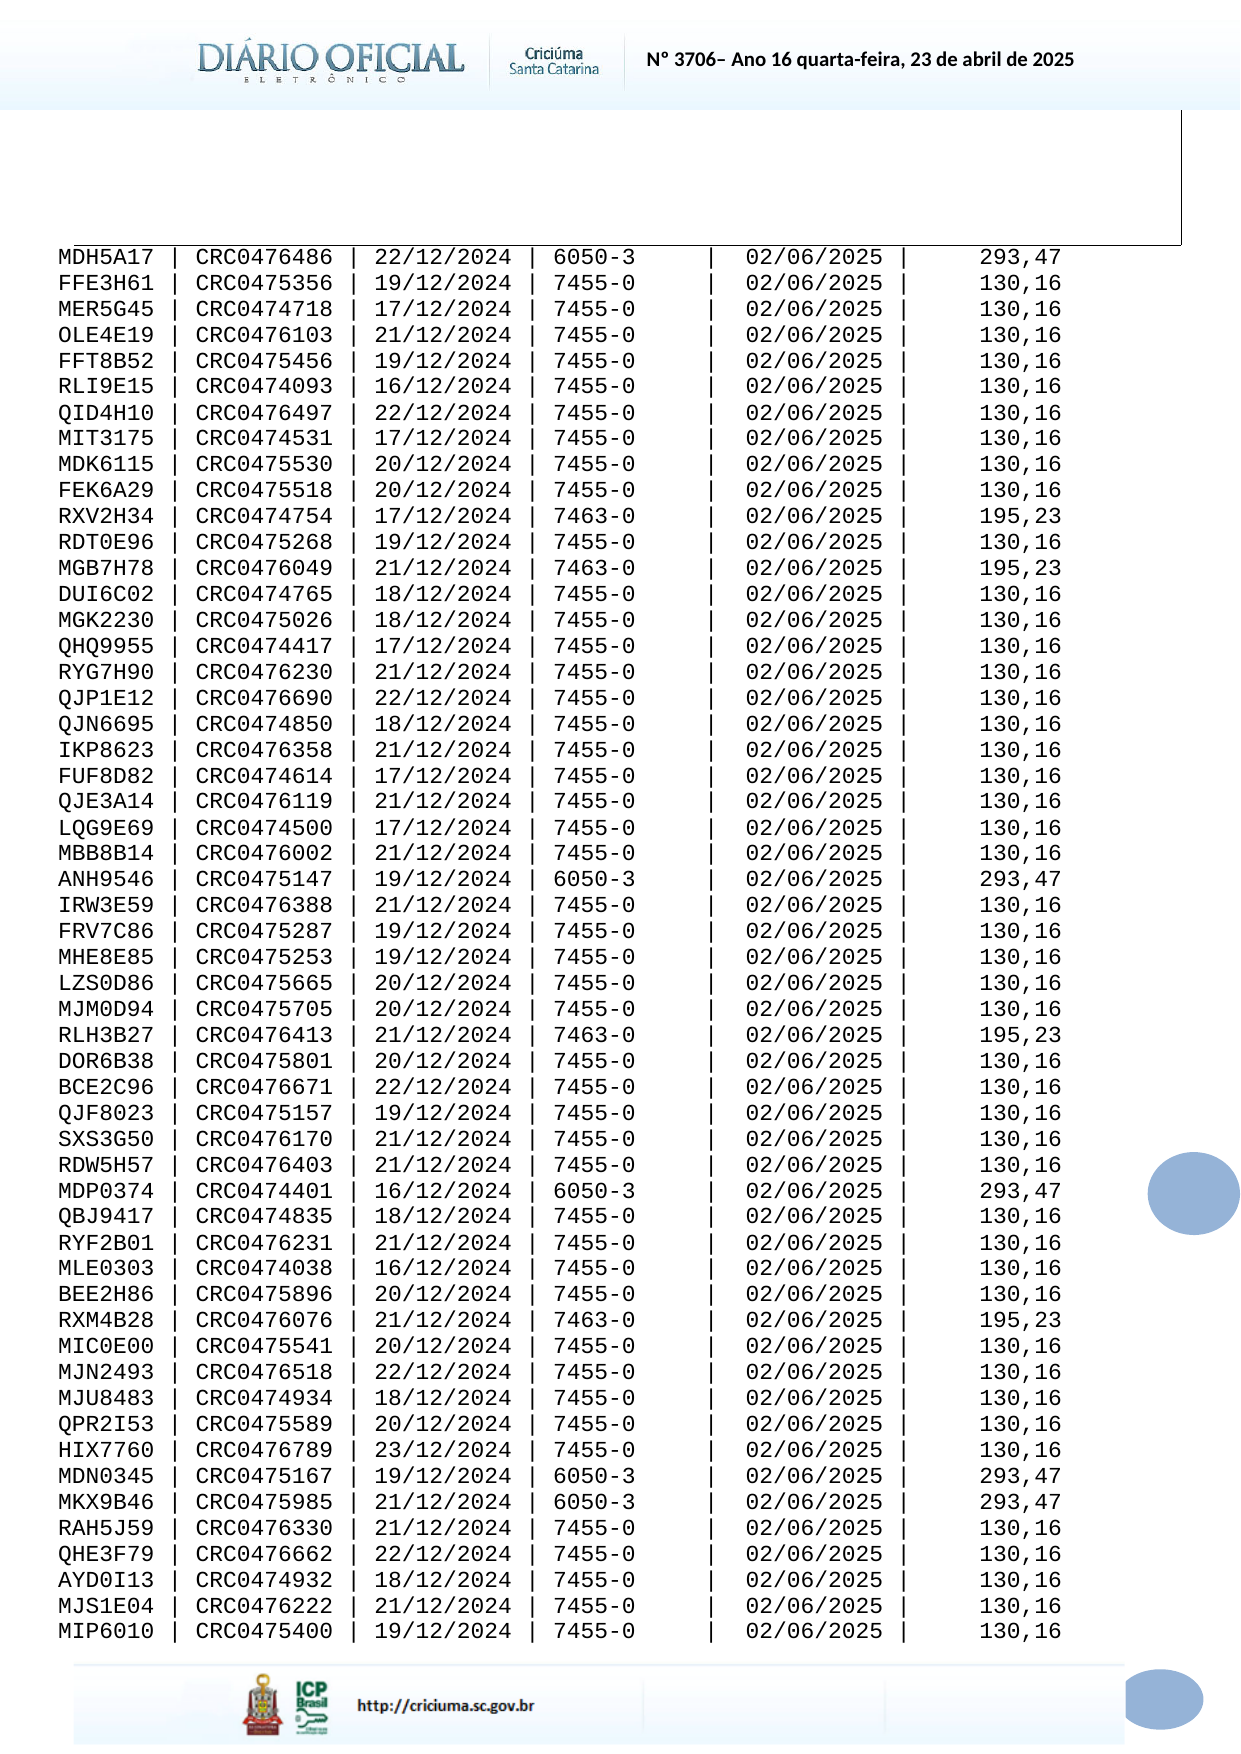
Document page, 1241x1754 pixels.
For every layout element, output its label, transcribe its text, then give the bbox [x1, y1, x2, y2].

text IRW3E59 | CRC0476388 | 21/12/2024 | 7455-0 | 02/06/2025 | 130,16 [44, 894, 1181, 919]
text DOR6B38 | CRC0475801 | 20/12/2024 | 7455-0 | 02/06/2025 | 130,16 [44, 1049, 1181, 1075]
text MIP6010 | CRC0475400 | 19/12/2024 | 7455-0 | 02/06/2025 | 130,16 [44, 1620, 1181, 1646]
text QJE3A14 | CRC0476119 | 21/12/2024 | 7455-0 | 02/06/2025 | 130,16 [44, 790, 1181, 816]
text MDP0374 | CRC0474401 | 16/12/2024 | 6050-3 | 02/06/2025 | 293,47 [44, 1179, 1150, 1205]
text OLE4E19 | CRC0476103 | 21/12/2024 | 7455-0 | 02/06/2025 | 130,16 [44, 323, 1181, 349]
text QID4H10 | CRC0476497 | 22/12/2024 | 7455-0 | 02/06/2025 | 130,16 [44, 401, 1181, 427]
text MJS1E04 | CRC0476222 | 21/12/2024 | 7455-0 | 02/06/2025 | 130,16 [44, 1594, 1181, 1620]
text MIT3175 | CRC0474531 | 17/12/2024 | 7455-0 | 02/06/2025 | 130,16 [44, 427, 1181, 453]
text RDW5H57 | CRC0476403 | 21/12/2024 | 7455-0 | 02/06/2025 | 130,16 [44, 1153, 1180, 1179]
text FEK6A29 | CRC0475518 | 20/12/2024 | 7455-0 | 02/06/2025 | 130,16 [44, 479, 1181, 504]
text QJN6695 | CRC0474850 | 18/12/2024 | 7455-0 | 02/06/2025 | 130,16 [44, 712, 1181, 738]
text RXM4B28 | CRC0476076 | 21/12/2024 | 7463-0 | 02/06/2025 | 195,23 [44, 1309, 1181, 1334]
text FRV7C86 | CRC0475287 | 19/12/2024 | 7455-0 | 02/06/2025 | 130,16 [44, 919, 1181, 946]
text RYF2B01 | CRC0476231 | 21/12/2024 | 7455-0 | 02/06/2025 | 130,16 [44, 1231, 1181, 1257]
text LQG9E69 | CRC0474500 | 17/12/2024 | 7455-0 | 02/06/2025 | 130,16 [44, 816, 1181, 842]
text IKP8623 | CRC0476358 | 21/12/2024 | 7455-0 | 02/06/2025 | 130,16 [44, 738, 1181, 764]
text MKX9B46 | CRC0475985 | 21/12/2024 | 6050-3 | 02/06/2025 | 293,47 [44, 1490, 1181, 1516]
text RXV2H34 | CRC0474754 | 17/12/2024 | 7463-0 | 02/06/2025 | 195,23 [44, 504, 1181, 531]
text HIX7760 | CRC0476789 | 23/12/2024 | 7455-0 | 02/06/2025 | 130,16 [44, 1438, 1181, 1464]
text RDT0E96 | CRC0475268 | 19/12/2024 | 7455-0 | 02/06/2025 | 130,16 [44, 531, 1181, 556]
text BEE2H86 | CRC0475896 | 20/12/2024 | 7455-0 | 02/06/2025 | 130,16 [44, 1283, 1181, 1309]
text FFT8B52 | CRC0475456 | 19/12/2024 | 7455-0 | 02/06/2025 | 130,16 [44, 349, 1181, 375]
text MBB8B14 | CRC0476002 | 21/12/2024 | 7455-0 | 02/06/2025 | 130,16 [44, 842, 1181, 868]
text QJF8023 | CRC0475157 | 19/12/2024 | 7455-0 | 02/06/2025 | 130,16 [44, 1101, 1181, 1127]
text LZS0D86 | CRC0475665 | 20/12/2024 | 7455-0 | 02/06/2025 | 130,16 [44, 971, 1181, 997]
text QJP1E12 | CRC0476690 | 22/12/2024 | 7455-0 | 02/06/2025 | 130,16 [44, 686, 1181, 712]
text RAH5J59 | CRC0476330 | 21/12/2024 | 7455-0 | 02/06/2025 | 130,16 [44, 1516, 1181, 1542]
text ANH9546 | CRC0475147 | 19/12/2024 | 6050-3 | 02/06/2025 | 293,47 [44, 868, 1181, 894]
text MJN2493 | CRC0476518 | 22/12/2024 | 7455-0 | 02/06/2025 | 130,16 [44, 1361, 1181, 1386]
text MIC0E00 | CRC0475541 | 20/12/2024 | 7455-0 | 02/06/2025 | 130,16 [44, 1334, 1181, 1361]
text QHQ9955 | CRC0474417 | 17/12/2024 | 7455-0 | 02/06/2025 | 130,16 [44, 634, 1181, 660]
text MGB7H78 | CRC0476049 | 21/12/2024 | 7463-0 | 02/06/2025 | 195,23 [44, 556, 1181, 582]
text FFE3H61 | CRC0475356 | 19/12/2024 | 7455-0 | 02/06/2025 | 130,16 [44, 271, 1181, 297]
text MHE8E85 | CRC0475253 | 19/12/2024 | 7455-0 | 02/06/2025 | 130,16 [44, 946, 1181, 971]
text AYD0I13 | CRC0474932 | 18/12/2024 | 7455-0 | 02/06/2025 | 130,16 [44, 1568, 1181, 1594]
text DUI6C02 | CRC0474765 | 18/12/2024 | 7455-0 | 02/06/2025 | 130,16 [44, 582, 1181, 608]
text BCE2C96 | CRC0476671 | 22/12/2024 | 7455-0 | 02/06/2025 | 130,16 [44, 1075, 1181, 1101]
text MJU8483 | CRC0474934 | 18/12/2024 | 7455-0 | 02/06/2025 | 130,16 [44, 1386, 1181, 1412]
text MDH5A17 | CRC0476486 | 22/12/2024 | 6050-3 | 02/06/2025 | 293,47 [44, 245, 1181, 271]
text QHE3F79 | CRC0476662 | 22/12/2024 | 7455-0 | 02/06/2025 | 130,16 [44, 1542, 1181, 1568]
text MDN0345 | CRC0475167 | 19/12/2024 | 6050-3 | 02/06/2025 | 293,47 [44, 1464, 1181, 1490]
text QBJ9417 | CRC0474835 | 18/12/2024 | 7455-0 | 02/06/2025 | 130,16 [44, 1205, 1171, 1231]
text RLI9E15 | CRC0474093 | 16/12/2024 | 7455-0 | 02/06/2025 | 130,16 [44, 375, 1181, 401]
text QPR2I53 | CRC0475589 | 20/12/2024 | 7455-0 | 02/06/2025 | 130,16 [44, 1412, 1181, 1438]
text MDK6115 | CRC0475530 | 20/12/2024 | 7455-0 | 02/06/2025 | 130,16 [44, 453, 1181, 479]
text MLE0303 | CRC0474038 | 16/12/2024 | 7455-0 | 02/06/2025 | 130,16 [44, 1257, 1181, 1283]
text SXS3G50 | CRC0476170 | 21/12/2024 | 7455-0 | 02/06/2025 | 130,16 [44, 1127, 1181, 1153]
text MGK2230 | CRC0475026 | 18/12/2024 | 7455-0 | 02/06/2025 | 130,16 [44, 608, 1181, 634]
text RYG7H90 | CRC0476230 | 21/12/2024 | 7455-0 | 02/06/2025 | 130,16 [44, 660, 1181, 686]
text MJM0D94 | CRC0475705 | 20/12/2024 | 7455-0 | 02/06/2025 | 130,16 [44, 997, 1181, 1023]
text MER5G45 | CRC0474718 | 17/12/2024 | 7455-0 | 02/06/2025 | 130,16 [44, 297, 1181, 323]
text RLH3B27 | CRC0476413 | 21/12/2024 | 7463-0 | 02/06/2025 | 195,23 [44, 1023, 1181, 1049]
text FUF8D82 | CRC0474614 | 17/12/2024 | 7455-0 | 02/06/2025 | 130,16 [44, 764, 1181, 790]
